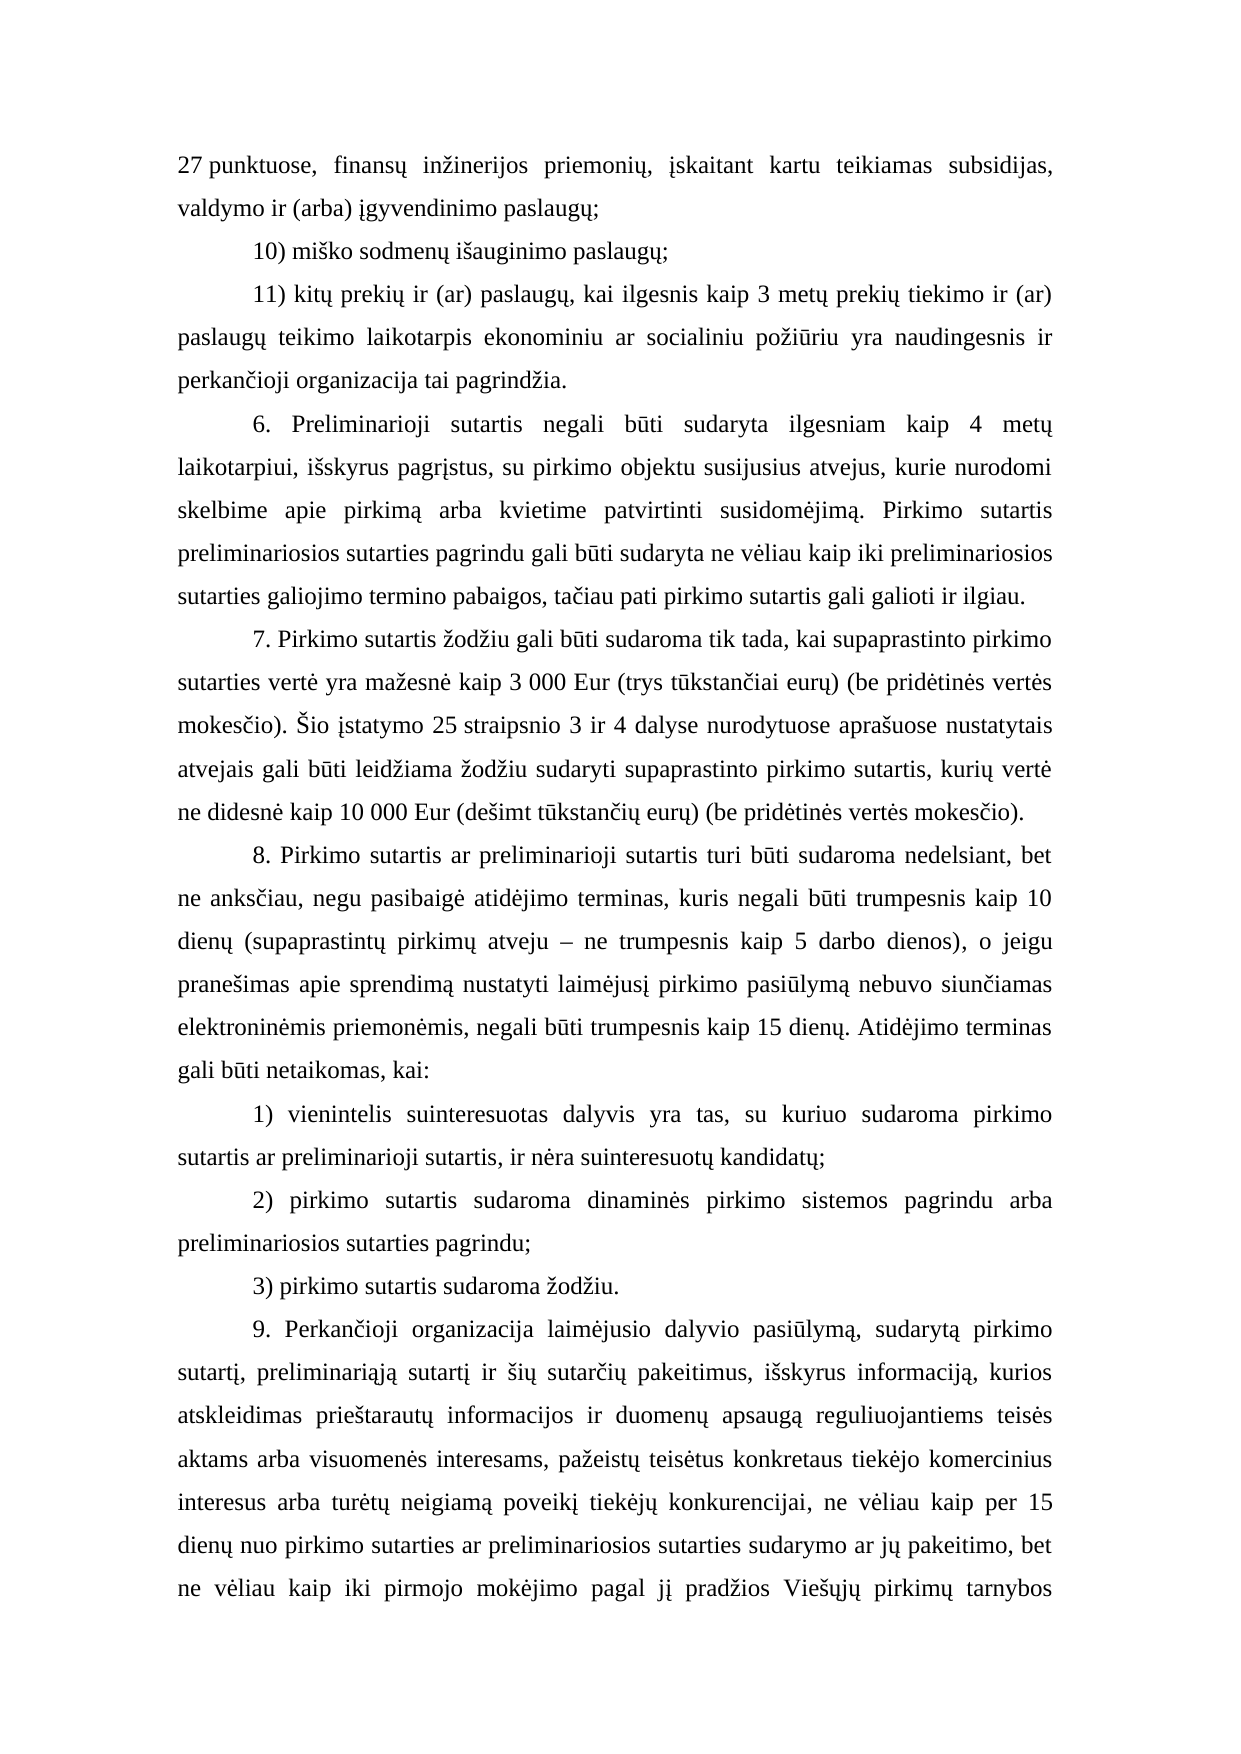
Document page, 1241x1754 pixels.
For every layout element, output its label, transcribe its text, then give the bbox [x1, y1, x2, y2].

text 3) pirkimo sutartis sudaroma žodžiu. [177, 1271, 1053, 1300]
text 2) pirkimo sutartis sudaroma dinaminės pirkimo sistemos pagrindu arba preliminariosios sutarties pagrindu; [177, 1185, 1053, 1257]
text 10) miško sodmenų išauginimo paslaugų; [177, 236, 1053, 265]
text 6. Preliminarioji sutartis negali būti sudaryta ilgesniam kaip 4 metų laikotarpiui, išskyrus pagrįstus, su pirkimo objektu susijusius atvejus, kurie nurodomi skelbime apie pirkimą arba kvietime patvirtinti susidomėjimą. Pirkimo sutartis preliminariosios sutarties pagrindu gali būti sudaryta ne vėliau kaip iki preliminariosios sutarties galiojimo termino pabaigos, tačiau pati pirkimo sutartis gali galioti ir ilgiau. [177, 409, 1053, 610]
text 8. Pirkimo sutartis ar preliminarioji sutartis turi būti sudaroma nedelsiant, bet ne anksčiau, negu pasibaigė atidėjimo terminas, kuris negali būti trumpesnis kaip 10 dienų (supaprastintų pirkimų atveju – ne trumpesnis kaip 5 darbo dienos), o jeigu pranešimas apie sprendimą nustatyti laimėjusį pirkimo pasiūlymą nebuvo siunčiamas elektroninėmis priemonėmis, negali būti trumpesnis kaip 15 dienų. Atidėjimo terminas gali būti netaikomas, kai: [177, 840, 1053, 1084]
text 27 punktuose, finansų inžinerijos priemonių, įskaitant kartu teikiamas subsidijas, valdymo ir (arba) įgyvendinimo paslaugų; [177, 150, 1053, 222]
text 1) vienintelis suinteresuotas dalyvis yra tas, su kuriuo sudaroma pirkimo sutartis ar preliminarioji sutartis, ir nėra suinteresuotų kandidatų; [177, 1099, 1053, 1171]
text 9. Perkančioji organizacija laimėjusio dalyvio pasiūlymą, sudarytą pirkimo sutartį, preliminariąją sutartį ir šių sutarčių pakeitimus, išskyrus informaciją, kurios atskleidimas prieštarautų informacijos ir duomenų apsaugą reguliuojantiems teisės aktams arba visuomenės interesams, pažeistų teisėtus konkretaus tiekėjo komercinius interesus arba turėtų neigiamą poveikį tiekėjų konkurencijai, ne vėliau kaip per 15 dienų nuo pirkimo sutarties ar preliminariosios sutarties sudarymo ar jų pakeitimo, bet ne vėliau kaip iki pirmojo mokėjimo pagal jį pradžios Viešųjų pirkimų tarnybos [177, 1314, 1053, 1602]
text 11) kitų prekių ir (ar) paslaugų, kai ilgesnis kaip 3 metų prekių tiekimo ir (ar) paslaugų teikimo laikotarpis ekonominiu ar socialiniu požiūriu yra naudingesnis ir perkančioji organizacija tai pagrindžia. [177, 279, 1053, 394]
text 7. Pirkimo sutartis žodžiu gali būti sudaroma tik tada, kai supaprastinto pirkimo sutarties vertė yra mažesnė kaip 3 000 Eur (trys tūkstančiai eurų) (be pridėtinės vertės mokesčio). Šio įstatymo 25 straipsnio 3 ir 4 dalyse nurodytuose aprašuose nustatytais atvejais gali būti leidžiama žodžiu sudaryti supaprastinto pirkimo sutartis, kurių vertė ne didesnė kaip 10 000 Eur (dešimt tūkstančių eurų) (be pridėtinės vertės mokesčio). [177, 624, 1053, 826]
